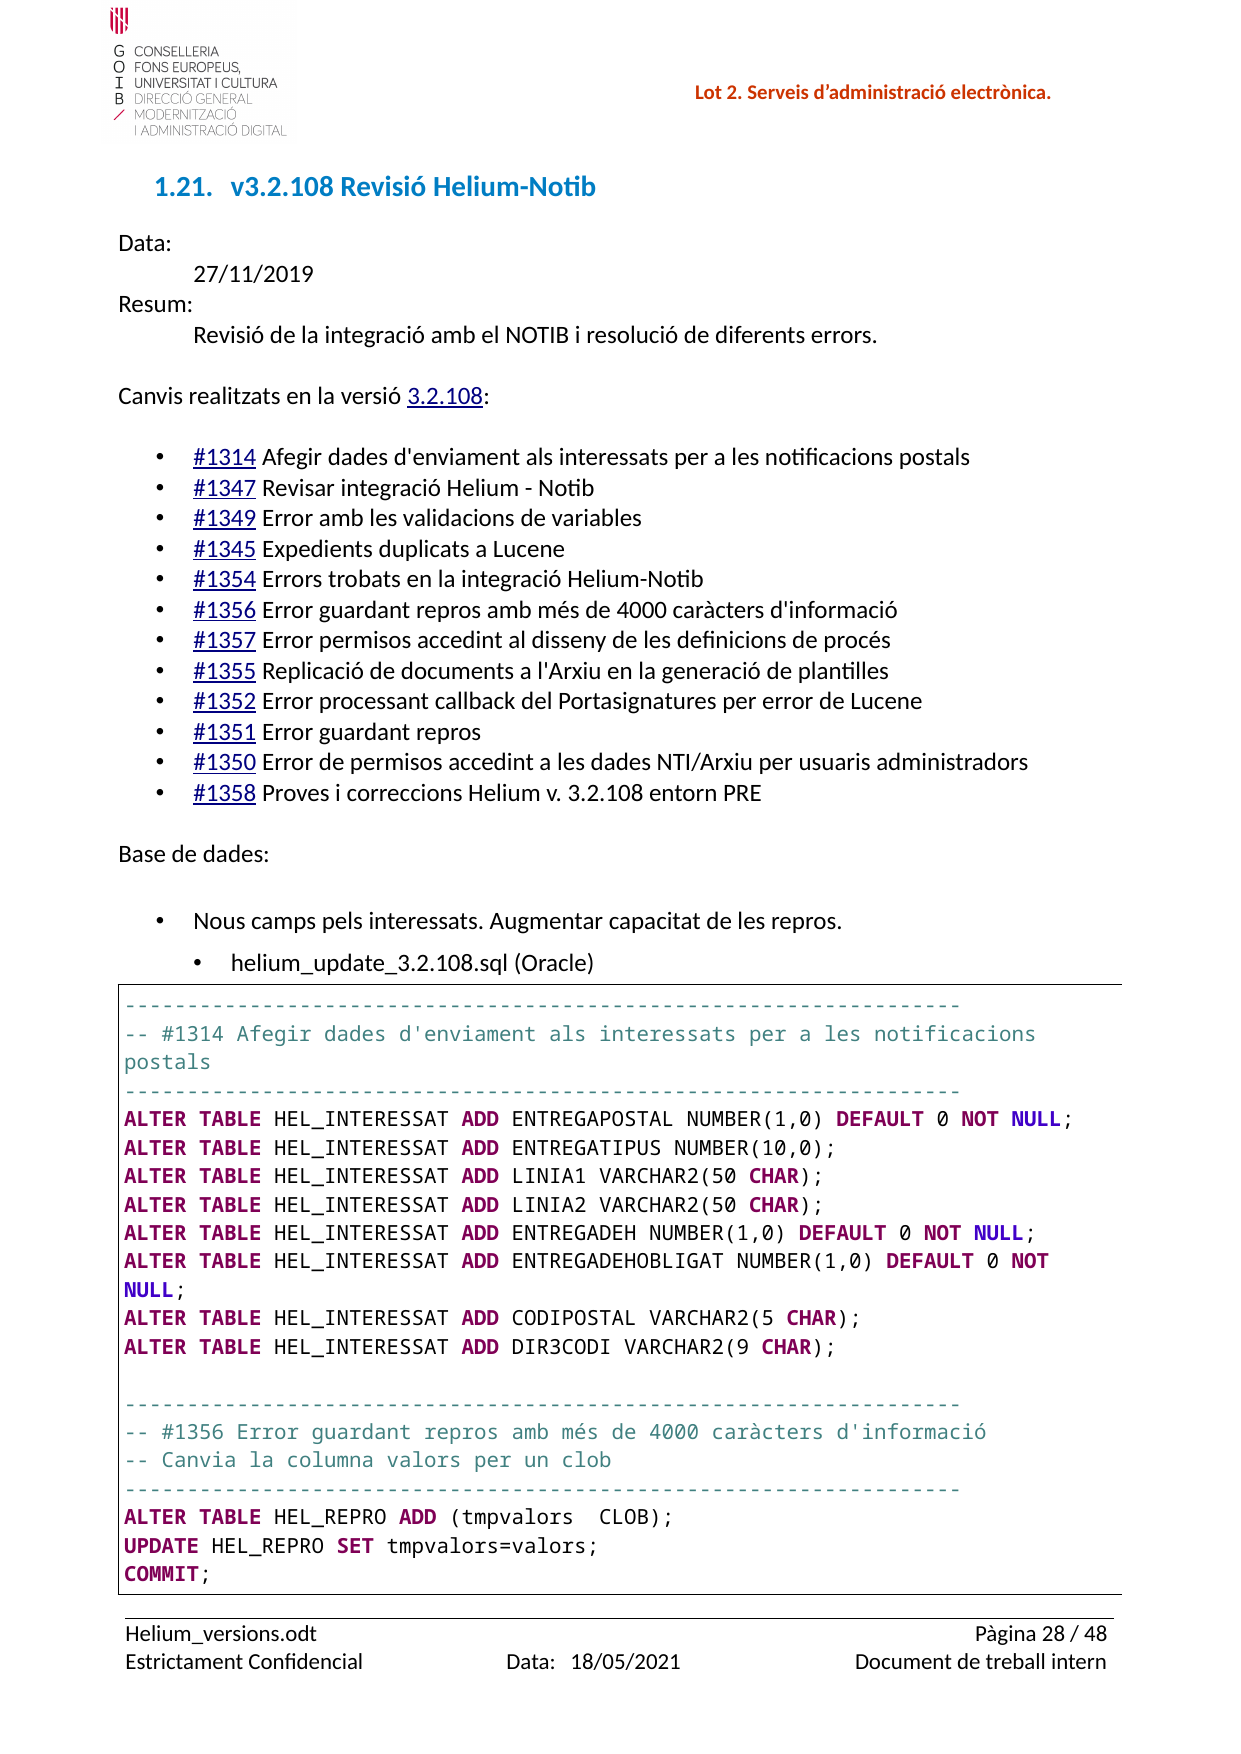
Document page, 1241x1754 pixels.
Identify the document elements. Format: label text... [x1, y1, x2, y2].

subtitle v3.2.108 Revisió Helium-Notib [153, 168, 1122, 204]
list helium_update_3.2.108.sql (Oracle) [193, 947, 1122, 978]
list #1314 Afegir dades d'enviament als interessats per a les notificacions postals [156, 441, 1122, 472]
list #1349 Error amb les validacions de variables [156, 502, 1122, 533]
list Nous camps pels interessats. Augmentar capacitat de les repros. [156, 905, 1122, 936]
picture [100, 0, 297, 144]
text Data: [118, 228, 1122, 258]
list #1347 Revisar integració Helium - Notib [156, 472, 1122, 502]
list #1352 Error processant callback del Portasignatures per error de Lucene [156, 685, 1122, 716]
text Base de dades: [118, 838, 1122, 868]
list #1356 Error guardant repros amb més de 4000 caràcters d'informació [156, 594, 1122, 624]
list #1355 Replicació de documents a l'Arxiu en la generació de plantilles [156, 655, 1122, 685]
list #1350 Error de permisos accedint a les dades NTI/Arxiu per usuaris administradors [156, 746, 1122, 777]
list #1357 Error permisos accedint al disseny de les definicions de procés [156, 624, 1122, 655]
table_header ------------------------------------------------------------------- -- #1314 Afegir dades d'enviament als interessats per a les notificacions postals ------------------------------------------------------------------- ALTER TABLE HEL_INTERESSAT ADD ENTREGAPOSTAL NUMBER(1,0) DEFAULT 0 NOT NULL; ALTER TABLE HEL_INTERESSAT ADD ENTREGATIPUS NUMBER(10,0); ALTER TABLE HEL_INTERESSAT ADD LINIA1 VARCHAR2(50 CHAR); ALTER TABLE HEL_INTERESSAT ADD LINIA2 VARCHAR2(50 CHAR); ALTER TABLE HEL_INTERESSAT ADD ENTREGADEH NUMBER(1,0) DEFAULT 0 NOT NULL; ALTER TABLE HEL_INTERESSAT ADD ENTREGADEHOBLIGAT NUMBER(1,0) DEFAULT 0 NOT NULL; ALTER TABLE HEL_INTERESSAT ADD CODIPOSTAL VARCHAR2(5 CHAR); ALTER TABLE HEL_INTERESSAT ADD DIR3CODI VARCHAR2(9 CHAR); ------------------------------------------------------------------- -- #1356 Error guardant repros amb més de 4000 caràcters d'informació -- Canvia la columna valors per un clob ------------------------------------------------------------------- ALTER TABLE HEL_REPRO ADD (tmpvalors CLOB); UPDATE HEL_REPRO SET tmpvalors=valors; COMMIT; [119, 985, 1122, 1593]
list #1351 Error guardant repros [156, 716, 1122, 746]
list #1354 Errors trobats en la integració Helium-Notib [156, 563, 1122, 594]
list #1358 Proves i correccions Helium v. 3.2.108 entorn PRE [156, 777, 1122, 807]
text 27/11/2019 [118, 258, 1122, 289]
list #1345 Expedients duplicats a Lucene [156, 533, 1122, 563]
text Canvis realitzats en la versió 3.2.108: [118, 380, 1122, 411]
text Revisió de la integració amb el NOTIB i resolució de diferents errors. [118, 319, 1122, 350]
text Resum: [118, 289, 1122, 319]
